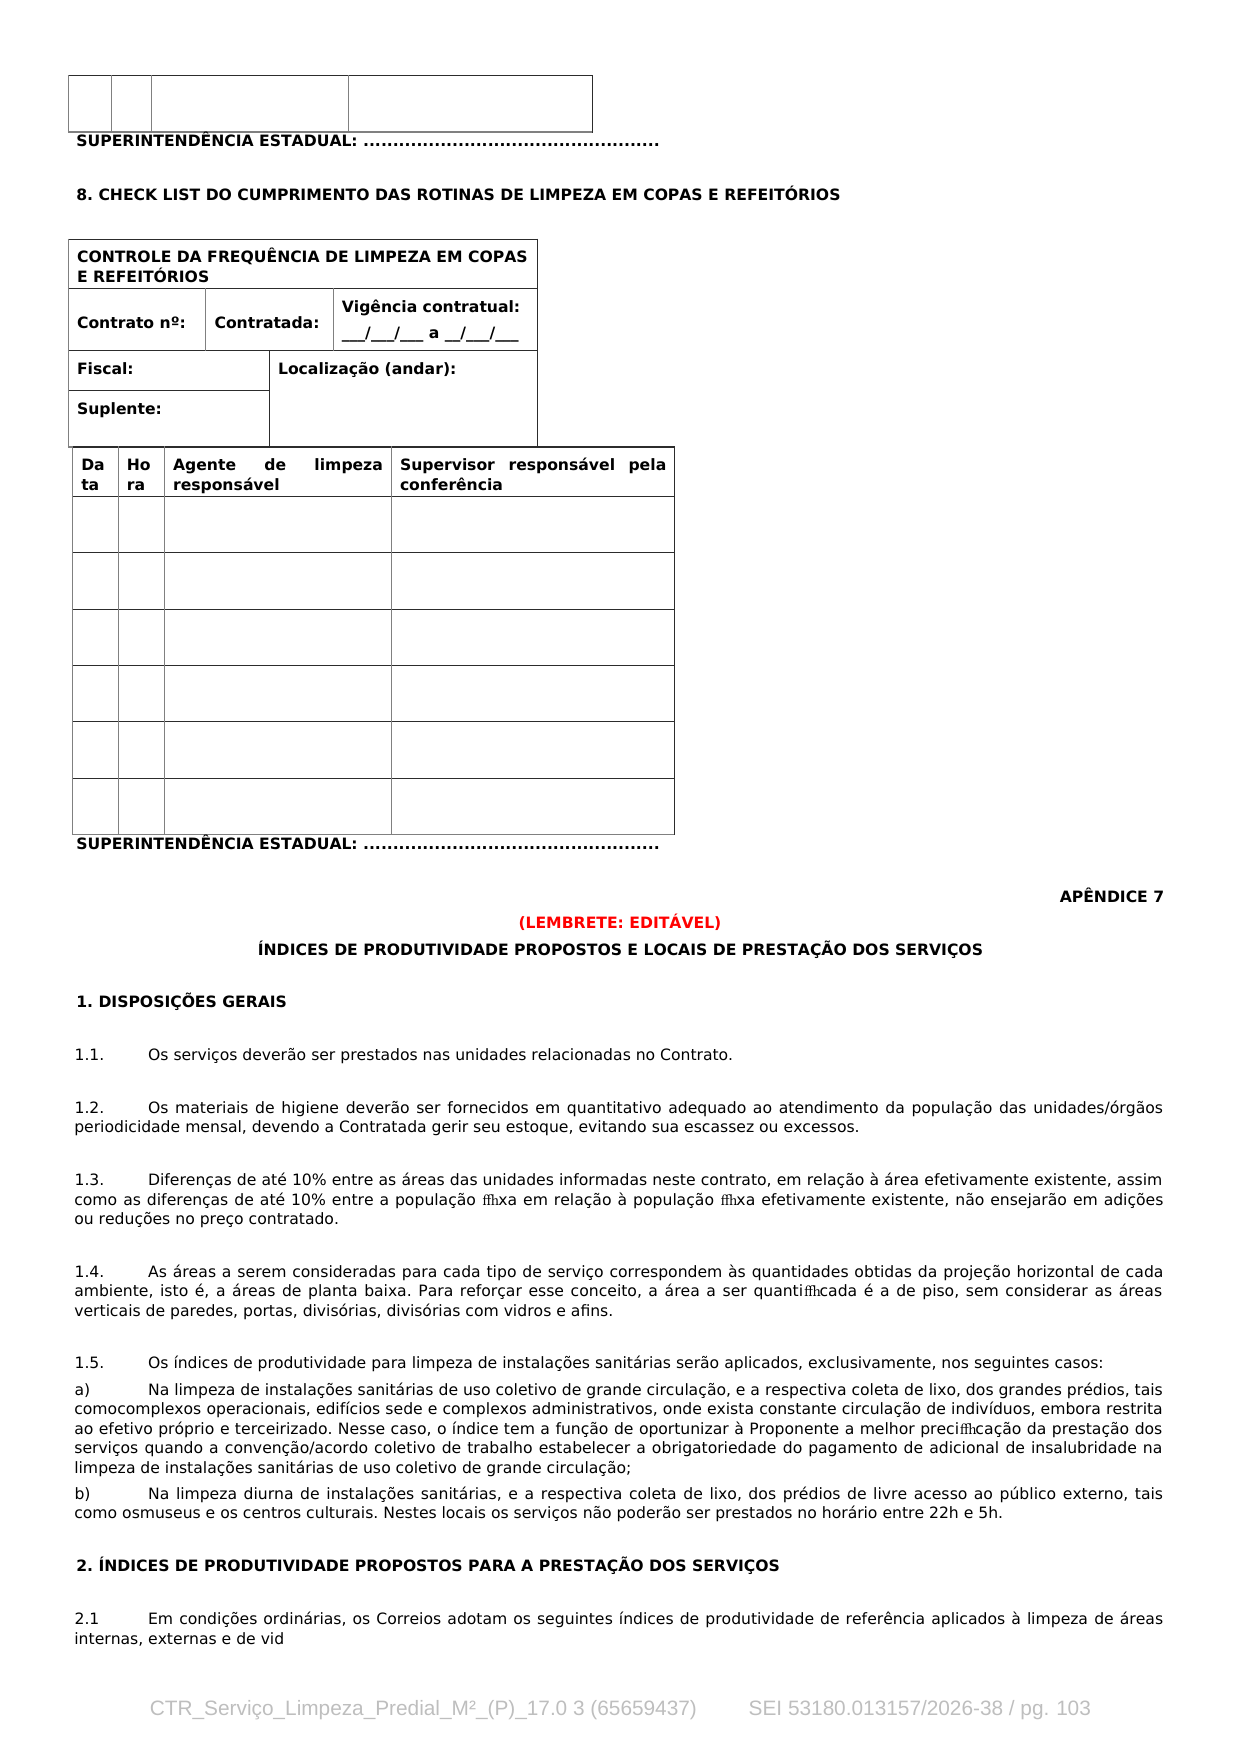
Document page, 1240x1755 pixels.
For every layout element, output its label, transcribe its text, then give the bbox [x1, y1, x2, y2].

table_cell [112, 76, 151, 131]
table_cell [119, 553, 164, 608]
table_header [538, 239, 674, 288]
table_cell [349, 76, 592, 131]
table_cell [68, 496, 72, 552]
text SUPERINTENDÊNCIA ESTADUAL: .................................................. [76, 835, 1188, 853]
table_cell [68, 665, 72, 721]
table_cell Fiscal: [69, 351, 269, 390]
table_cell [119, 610, 164, 665]
table_cell [119, 722, 164, 777]
text ÍNDICES DE PRODUTIVIDADE PROPOSTOS E LOCAIS DE PRESTAÇÃO DOS SERVIÇOS [74, 941, 1167, 959]
list Diferenças de até 10% entre as áreas das unidades informadas neste contrato, em relação à área efetivamente existente, assim como as diferenças de até 10% entre a população xa em relação à população xa efetivamente existente, não ensejarão em adições ou reduções no preço contratado. [74, 1171, 1165, 1228]
list DISPOSIÇÕES GERAIS [76, 993, 1188, 1012]
table_header CONTROLE DA FREQUÊNCIA DE LIMPEZA EM COPAS E REFEITÓRIOS [69, 240, 537, 288]
table_cell [152, 76, 348, 131]
table_cell [538, 288, 674, 350]
table_cell [73, 722, 118, 777]
list ÍNDICES DE PRODUTIVIDADE PROPOSTOS PARA A PRESTAÇÃO DOS SERVIÇOS [76, 1557, 1188, 1575]
table_cell [392, 779, 674, 834]
table_cell Contratada: [206, 289, 333, 350]
list As áreas a serem consideradas para cada tipo de serviço correspondem às quantidades obtidas da projeção horizontal de cada ambiente, isto é, a áreas de planta baixa. Para reforçar esse conceito, a área a ser quanticada é a de piso, sem considerar as áreas verticais de paredes, portas, divisórias, divisórias com vidros e afins. [74, 1263, 1165, 1320]
list Em condições ordinárias, os Correios adotam os seguintes índices de produtividade de referência aplicados à limpeza de áreas internas, externas e de vid [74, 1610, 1165, 1648]
list Os índices de produtividade para limpeza de instalações sanitárias serão aplicados, exclusivamente, nos seguintes casos: [74, 1354, 1165, 1372]
table_cell Vigência contratual: ___/___/___ a __/___/___ [334, 289, 537, 350]
table_cell [68, 448, 72, 496]
table_cell [68, 721, 72, 777]
table_cell [392, 610, 674, 665]
table_cell [119, 497, 164, 552]
list Na limpeza de instalações sanitárias de uso coletivo de grande circulação, e a respectiva coleta de lixo, dos grandes prédios, tais comocomplexos operacionais, edifícios sede e complexos administrativos, onde exista constante circulação de indivíduos, embora restrita ao efetivo próprio e terceirizado. Nesse caso, o índice tem a função de oportunizar à Proponente a melhor precicação da prestação dos serviços quando a convenção/acordo coletivo de trabalho estabelecer a obrigatoriedade do pagamento de adicional de insalubridade na limpeza de instalações sanitárias de uso coletivo de grande circulação; [74, 1381, 1165, 1477]
table_cell Hora [119, 448, 164, 496]
table_cell [392, 553, 674, 608]
list Os serviços deverão ser prestados nas unidades relacionadas no Contrato. [74, 1046, 1165, 1064]
table_cell [165, 553, 391, 608]
text APÊNDICE 7 (LEMBRETE: EDITÁVEL) [518, 888, 1188, 932]
table_cell Localização (andar): [270, 351, 537, 446]
text SUPERINTENDÊNCIA ESTADUAL: .................................................. [76, 132, 1188, 151]
table_cell [68, 778, 72, 834]
table_cell [165, 610, 391, 665]
table_cell [73, 553, 118, 608]
list CHECK LIST DO CUMPRIMENTO DAS ROTINAS DE LIMPEZA EM COPAS E REFEITÓRIOS [76, 185, 1188, 204]
table_cell [538, 390, 674, 446]
table_cell Data [73, 448, 118, 496]
table_cell [68, 552, 72, 608]
table_cell Agente de limpeza responsável [165, 448, 391, 496]
table_cell [119, 666, 164, 721]
table_cell [392, 497, 674, 552]
table_cell Suplente: [69, 391, 269, 446]
table_cell [73, 610, 118, 665]
table_cell [69, 76, 111, 131]
table_cell [165, 666, 391, 721]
table_cell [119, 779, 164, 834]
table_cell [73, 779, 118, 834]
table_cell [165, 779, 391, 834]
table_cell [165, 722, 391, 777]
list Na limpeza diurna de instalações sanitárias, e a respectiva coleta de lixo, dos prédios de livre acesso ao público externo, tais como osmuseus e os centros culturais. Nestes locais os serviços não poderão ser prestados no horário entre 22h e 5h. [74, 1485, 1165, 1523]
table_cell Contrato nº: [69, 289, 205, 350]
table_cell [538, 350, 674, 390]
table_cell [68, 609, 72, 665]
table_cell [73, 497, 118, 552]
list Os materiais de higiene deverão ser fornecidos em quantitativo adequado ao atendimento da população das unidades/órgãos periodicidade mensal, devendo a Contratada gerir seu estoque, evitando sua escassez ou excessos. [74, 1099, 1165, 1137]
table_cell Supervisor responsável pela conferência [392, 448, 674, 496]
table_cell [392, 666, 674, 721]
table_cell [73, 666, 118, 721]
table_cell [392, 722, 674, 777]
table_cell [165, 497, 391, 552]
